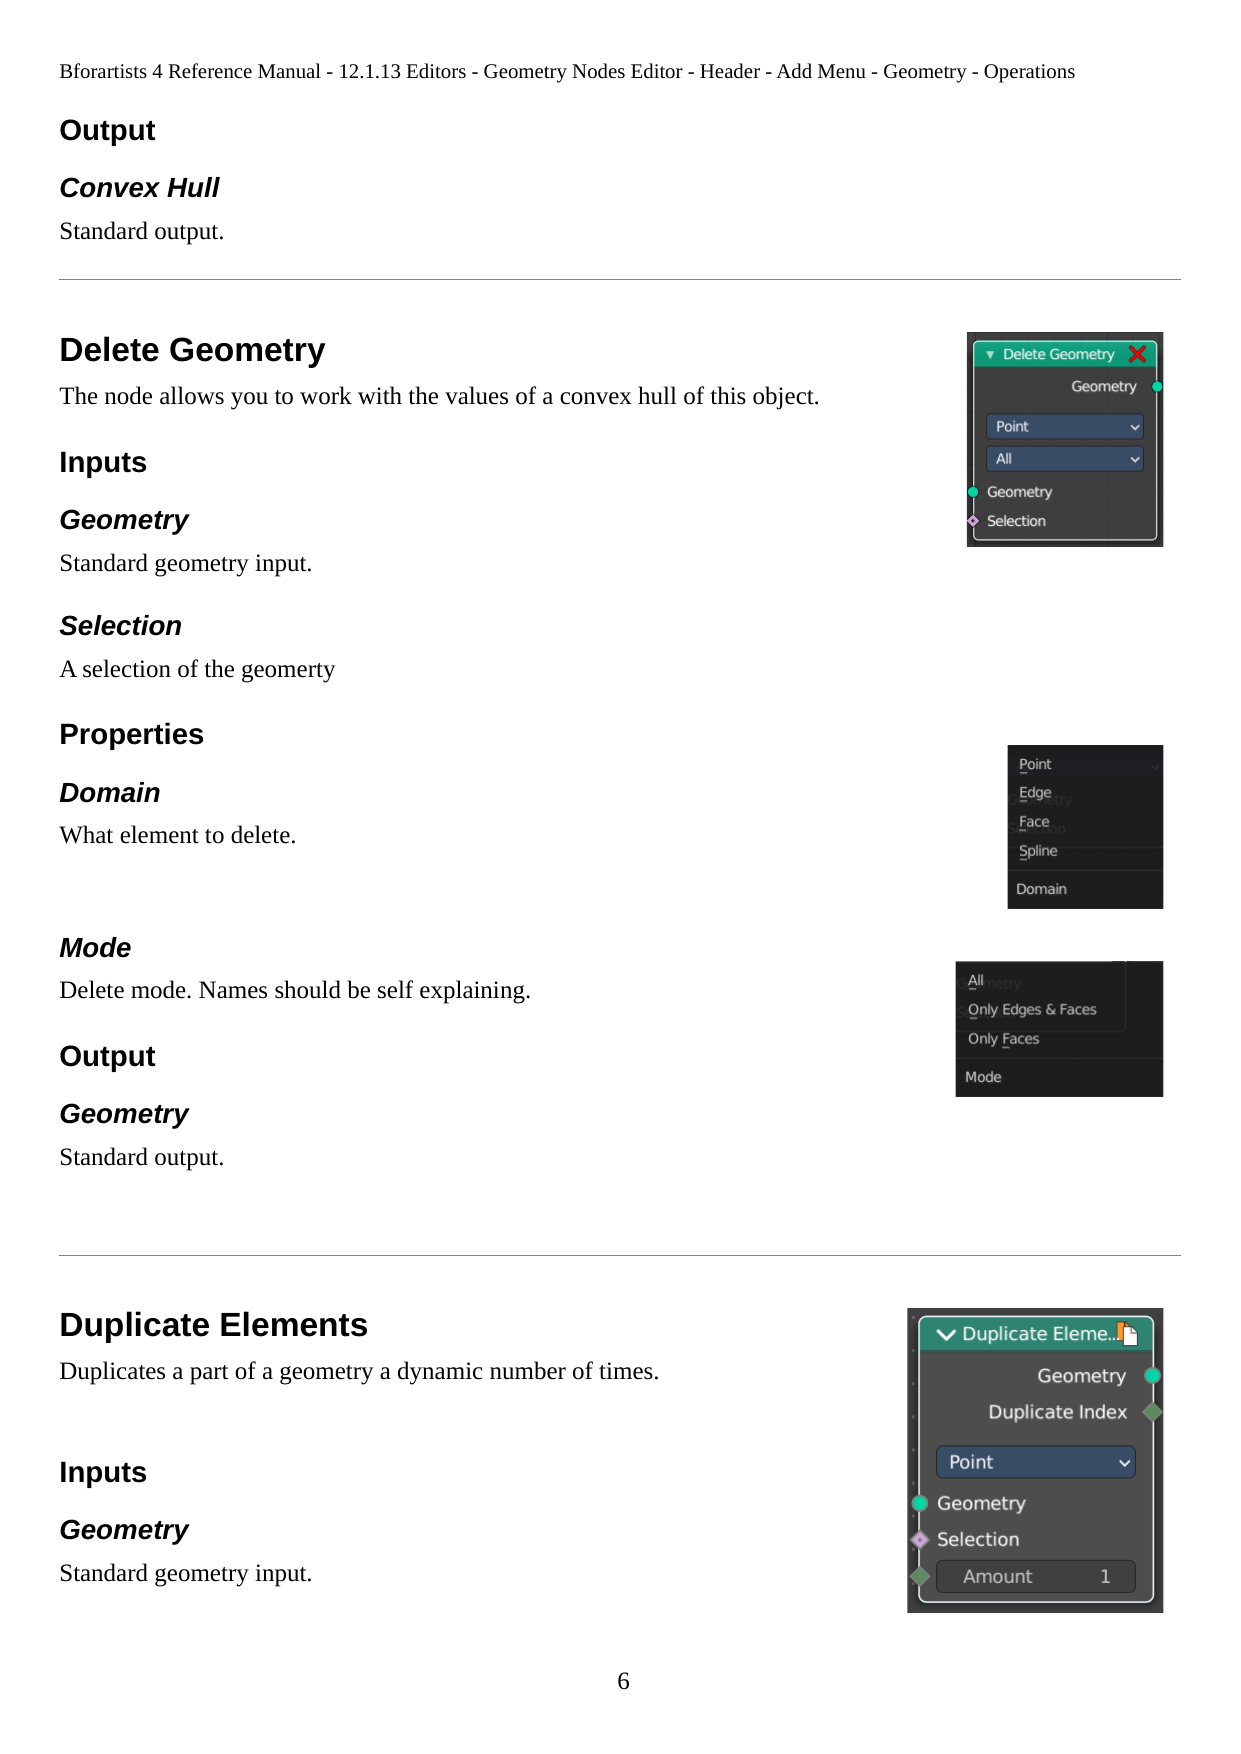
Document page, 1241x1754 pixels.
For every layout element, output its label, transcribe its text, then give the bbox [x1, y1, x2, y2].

picture [1007, 745, 1164, 909]
subtitle Geometry [59, 1098, 1181, 1130]
subtitle Inputs [59, 444, 966, 478]
subtitle Output [59, 1039, 955, 1073]
subtitle Geometry [59, 1513, 907, 1545]
subtitle [1164, 503, 1181, 535]
subtitle Duplicate Elements [59, 1305, 1181, 1344]
subtitle [1164, 1513, 1181, 1545]
text Standard output. [59, 1142, 1181, 1171]
text The node allows you to work with the values of a convex hull of this object. [59, 381, 966, 410]
text Standard geometry input. [59, 1558, 907, 1586]
subtitle [1164, 444, 1181, 478]
text [1164, 820, 1181, 849]
subtitle Inputs [59, 1454, 907, 1488]
text Standard output. [59, 216, 1181, 244]
text What element to delete. [59, 820, 1007, 849]
subtitle Properties [59, 717, 1181, 751]
picture [907, 1308, 1164, 1613]
picture [966, 332, 1164, 547]
subtitle Output [59, 113, 1181, 146]
text A selection of the geomerty [59, 654, 1181, 682]
subtitle Geometry [59, 503, 966, 535]
picture [955, 961, 1164, 1097]
subtitle Delete Geometry [59, 330, 1181, 368]
subtitle [1164, 1039, 1181, 1073]
text Standard geometry input. [59, 548, 1181, 576]
subtitle Convex Hull [59, 171, 1181, 203]
subtitle Selection [59, 609, 1181, 641]
text Duplicates a part of a geometry a dynamic number of times. [59, 1356, 907, 1420]
subtitle Mode [59, 931, 1181, 963]
text Delete mode. Names should be self explaining. [59, 975, 955, 1004]
subtitle Domain [59, 776, 1007, 808]
subtitle [1164, 776, 1181, 808]
subtitle [1164, 1454, 1181, 1488]
